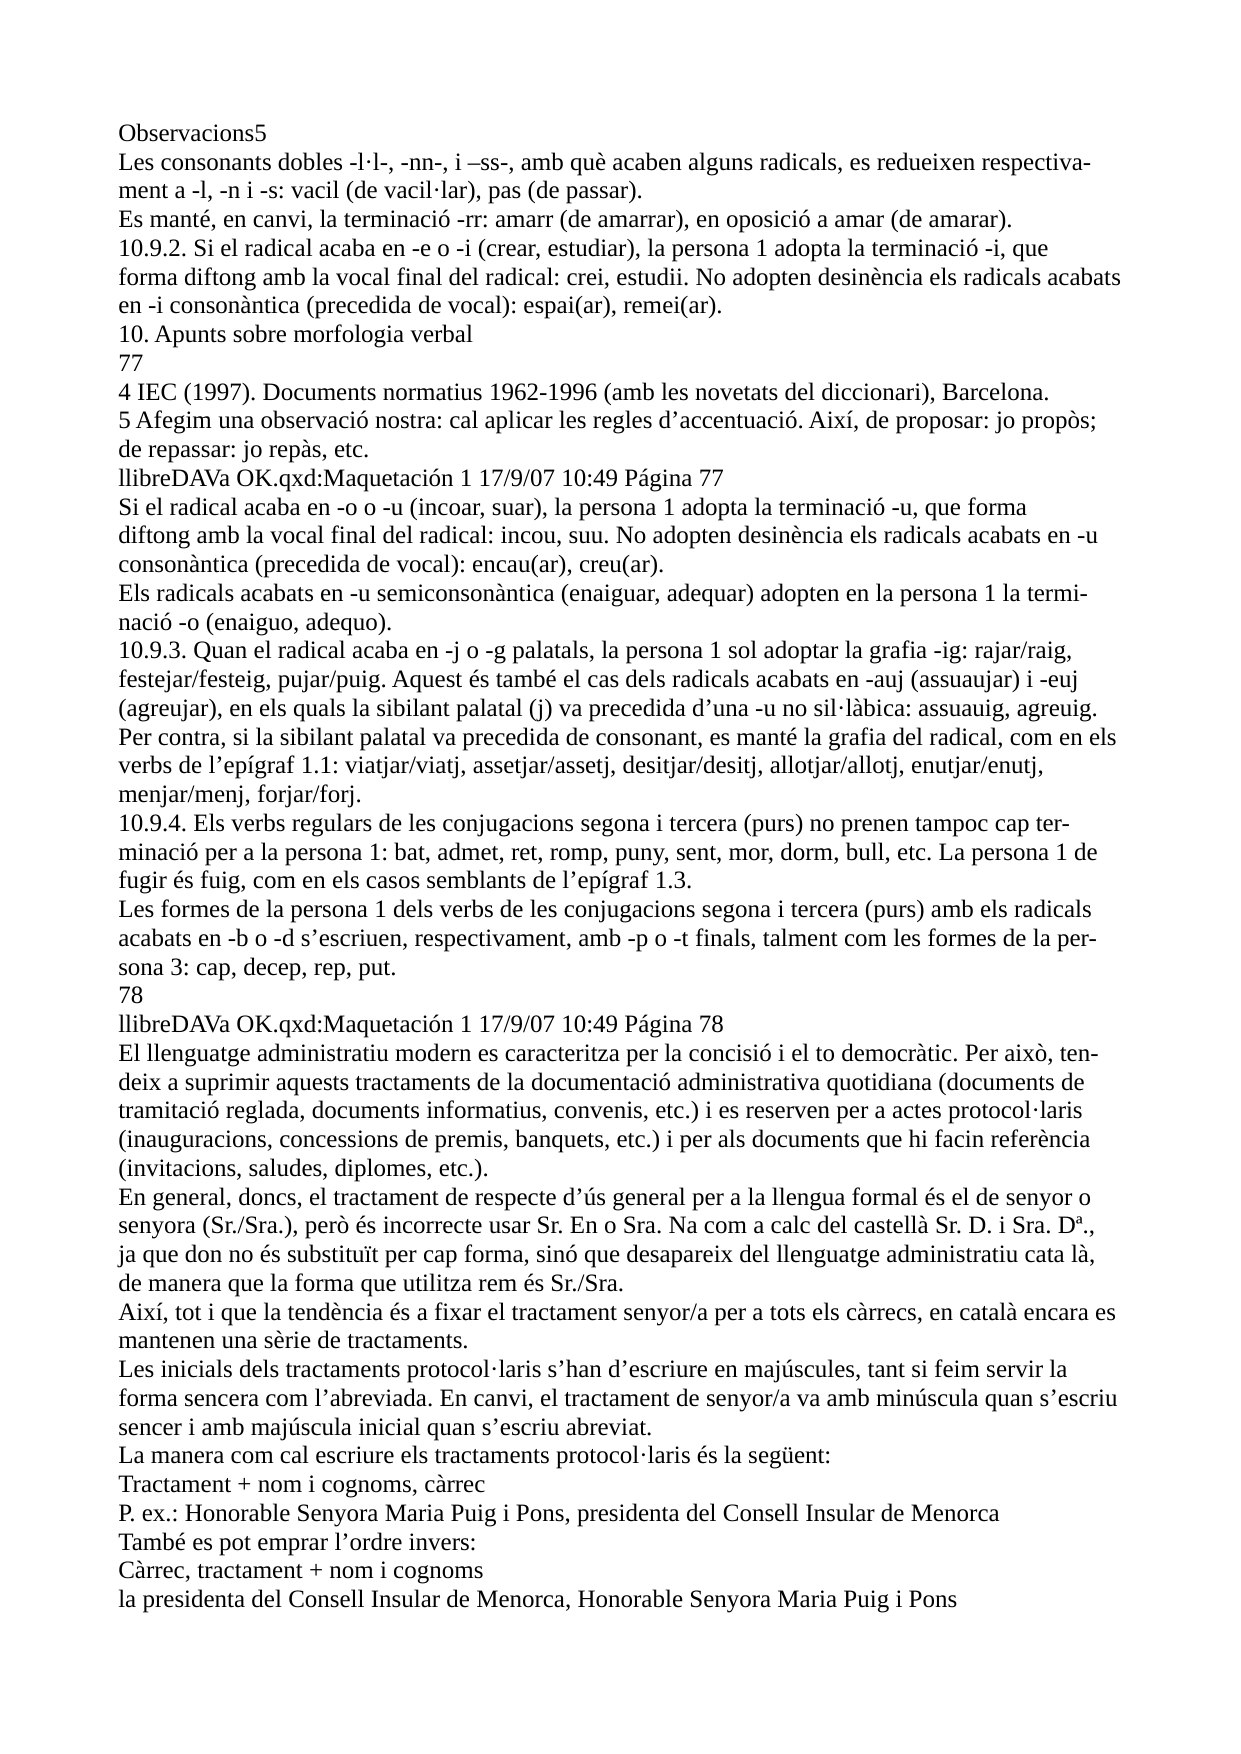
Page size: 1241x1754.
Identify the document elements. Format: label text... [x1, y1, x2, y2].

text Les consonants dobles -l·l-, -nn-, i –ss-, amb què acaben alguns radicals, es redueixen respectiva- [118, 147, 1122, 176]
text Càrrec, tractament + nom i cognoms [118, 1556, 1122, 1584]
text diftong amb la vocal final del radical: incou, suu. No adopten desinència els radicals acabats en -u [118, 521, 1122, 549]
text 10.9.3. Quan el radical acaba en -j o -g palatals, la persona 1 sol adoptar la grafia -ig: rajar/raig, [118, 636, 1122, 664]
text sencer i amb majúscula inicial quan s’escriu abreviat. [118, 1412, 1122, 1441]
text ja que don no és substituït per cap forma, sinó que desapareix del llenguatge administratiu cata là, [118, 1239, 1122, 1268]
text festejar/festeig, pujar/puig. Aquest és també el cas dels radicals acabats en -auj (assuaujar) i -euj [118, 664, 1122, 693]
text forma diftong amb la vocal final del radical: crei, estudii. No adopten desinència els radicals acabats [118, 262, 1122, 291]
text sona 3: cap, decep, rep, put. [118, 952, 1122, 981]
text acabats en -b o -d s’escriuen, respectivament, amb -p o -t finals, talment com les formes de la per- [118, 923, 1122, 952]
text 77 [118, 348, 1122, 377]
text 10.9.2. Si el radical acaba en -e o -i (crear, estudiar), la persona 1 adopta la terminació -i, que [118, 233, 1122, 262]
text llibreDAVa OK.qxd:Maquetación 1 17/9/07 10:49 Página 78 [118, 1009, 1122, 1038]
text la presidenta del Consell Insular de Menorca, Honorable Senyora Maria Puig i Pons [118, 1584, 1122, 1613]
text tramitació reglada, documents informatius, convenis, etc.) i es reserven per a actes protocol·laris [118, 1096, 1122, 1124]
text Les inicials dels tractaments protocol·laris s’han d’escriure en majúscules, tant si feim servir la [118, 1354, 1122, 1383]
text La manera com cal escriure els tractaments protocol·laris és la següent: [118, 1441, 1122, 1469]
text forma sencera com l’abreviada. En canvi, el tractament de senyor/a va amb minúscula quan s’escriu [118, 1383, 1122, 1412]
text 10.9.4. Els verbs regulars de les conjugacions segona i tercera (purs) no prenen tampoc cap ter- [118, 808, 1122, 837]
text Els radicals acabats en -u semiconsonàntica (enaiguar, adequar) adopten en la persona 1 la termi- [118, 578, 1122, 607]
text El llenguatge administratiu modern es caracteritza per la concisió i el to democràtic. Per això, ten- [118, 1038, 1122, 1067]
text P. ex.: Honorable Senyora Maria Puig i Pons, presidenta del Consell Insular de Menorca [118, 1498, 1122, 1527]
text verbs de l’epígraf 1.1: viatjar/viatj, assetjar/assetj, desitjar/desitj, allotjar/allotj, enutjar/enutj, [118, 751, 1122, 779]
text Si el radical acaba en -o o -u (incoar, suar), la persona 1 adopta la terminació -u, que forma [118, 492, 1122, 521]
text ment a -l, -n i -s: vacil (de vacil·lar), pas (de passar). [118, 176, 1122, 204]
text consonàntica (precedida de vocal): encau(ar), creu(ar). [118, 549, 1122, 578]
text 78 [118, 981, 1122, 1009]
text Així, tot i que la tendència és a fixar el tractament senyor/a per a tots els càrrecs, en català encara es [118, 1297, 1122, 1326]
text 4 IEC (1997). Documents normatius 1962-1996 (amb les novetats del diccionari), Barcelona. [118, 377, 1122, 406]
text senyora (Sr./Sra.), però és incorrecte usar Sr. En o Sra. Na com a calc del castellà Sr. D. i Sra. Dª., [118, 1211, 1122, 1239]
text (invitacions, saludes, diplomes, etc.). [118, 1153, 1122, 1182]
text Observacions5 [118, 118, 1122, 147]
text 10. Apunts sobre morfologia verbal [118, 319, 1122, 348]
text minació per a la persona 1: bat, admet, ret, romp, puny, sent, mor, dorm, bull, etc. La persona 1 de [118, 837, 1122, 866]
text mantenen una sèrie de tractaments. [118, 1326, 1122, 1354]
text (inauguracions, concessions de premis, banquets, etc.) i per als documents que hi facin referència [118, 1124, 1122, 1153]
text 5 Afegim una observació nostra: cal aplicar les regles d’accentuació. Així, de proposar: jo propòs; de repassar: jo repàs, etc. [118, 406, 1122, 463]
text deix a suprimir aquests tractaments de la documentació administrativa quotidiana (documents de [118, 1067, 1122, 1096]
text fugir és fuig, com en els casos semblants de l’epígraf 1.3. [118, 866, 1122, 894]
text També es pot emprar l’ordre invers: [118, 1527, 1122, 1556]
text de manera que la forma que utilitza rem és Sr./Sra. [118, 1268, 1122, 1297]
text llibreDAVa OK.qxd:Maquetación 1 17/9/07 10:49 Página 77 [118, 463, 1122, 492]
text Per contra, si la sibilant palatal va precedida de consonant, es manté la grafia del radical, com en els [118, 722, 1122, 751]
text en -i consonàntica (precedida de vocal): espai(ar), remei(ar). [118, 291, 1122, 319]
text Es manté, en canvi, la terminació -rr: amarr (de amarrar), en oposició a amar (de amarar). [118, 204, 1122, 233]
text (agreujar), en els quals la sibilant palatal (j) va precedida d’una -u no sil·làbica: assuauig, agreuig. [118, 693, 1122, 722]
text En general, doncs, el tractament de respecte d’ús general per a la llengua formal és el de senyor o [118, 1182, 1122, 1211]
text nació -o (enaiguo, adequo). [118, 607, 1122, 636]
text menjar/menj, forjar/forj. [118, 779, 1122, 808]
text Les formes de la persona 1 dels verbs de les conjugacions segona i tercera (purs) amb els radicals [118, 894, 1122, 923]
text Tractament + nom i cognoms, càrrec [118, 1469, 1122, 1498]
